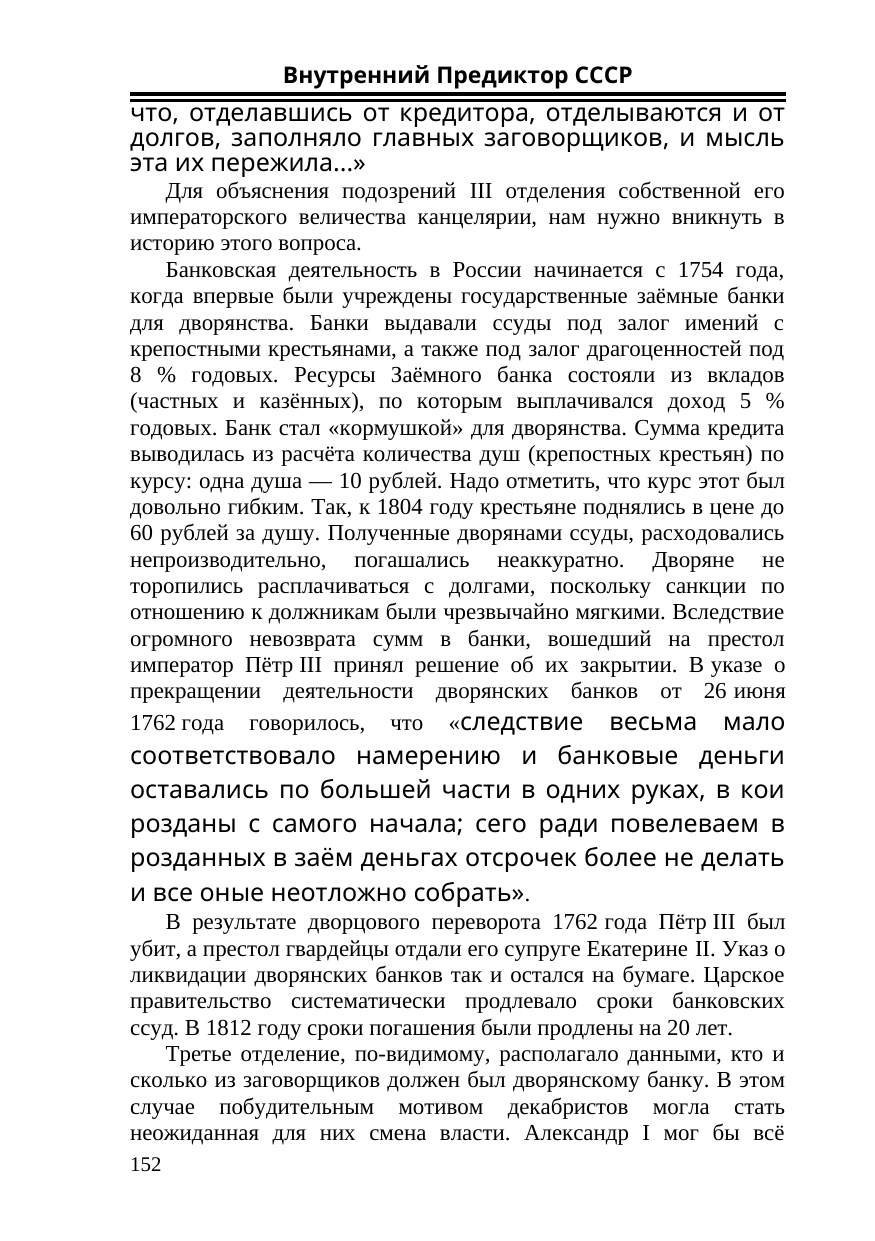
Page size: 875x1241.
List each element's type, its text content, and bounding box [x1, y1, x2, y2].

text Третье отделение, по-видимому, располагало данными, кто и сколько из заговорщиков должен был дворянскому банку. В этом случае побудительным мотивом декабристов могла стать неожиданная для них смена власти. Александр I мог бы всё [130, 1040, 786, 1145]
text что, отделавшись от кредитора, отделываются и от долгов, заполняло главных заговорщиков, и мысль эта их пережила...» [130, 102, 786, 177]
text В результате дворцового переворота 1762 года Пётр III был убит, а престол гвардейцы отдали его супруге Екатерине II. Указ о ликвидации дворянских банков так и остался на бумаге. Царское правительство систематически продлевало сроки банковских ссуд. В 1812 году сроки погашения были продлены на 20 лет. [130, 908, 786, 1040]
text Для объяснения подозрений III отделения собственной его императорского величества канцелярии, нам нужно вникнуть в историю этого вопроса. [130, 177, 786, 256]
text Банковская деятельность в России начинается с 1754 года, когда впервые были учреждены государственные заёмные банки для дворянства. Банки выдавали ссуды под залог имений с крепостными крестьянами, а также под залог драгоценностей под 8 % годовых. Ресурсы Заёмного банка состояли из вкладов (частных и казённых), по которым выплачивался доход 5 % годовых. Банк стал «кормушкой» для дворянства. Сумма кредита выводилась из расчёта количества душ (крепостных крестьян) по курсу: одна душа — 10 рублей. Надо отметить, что курс этот был довольно гибким. Так, к 1804 году крестьяне поднялись в цене до 60 рублей за душу. Полученные дворянами ссуды, расходовались непроизводительно, погашались неаккуратно. Дворяне не торопились расплачиваться с долгами, поскольку санкции по отношению к должникам были чрезвычайно мягкими. Вследствие огромного невозврата сумм в банки, вошедший на престол император Пётр III принял решение об их закрытии. В указе о прекращении деятельности дворянских банков от 26 июня 1762 года говорилось, что «следствие весьма мало соответствовало намерению и банковые деньги оставались по большей части в одних руках, в кои розданы с самого начала; сего ради повелеваем в розданных в заём деньгах отсрочек более не делать и все оные неотложно собрать». [130, 256, 786, 908]
